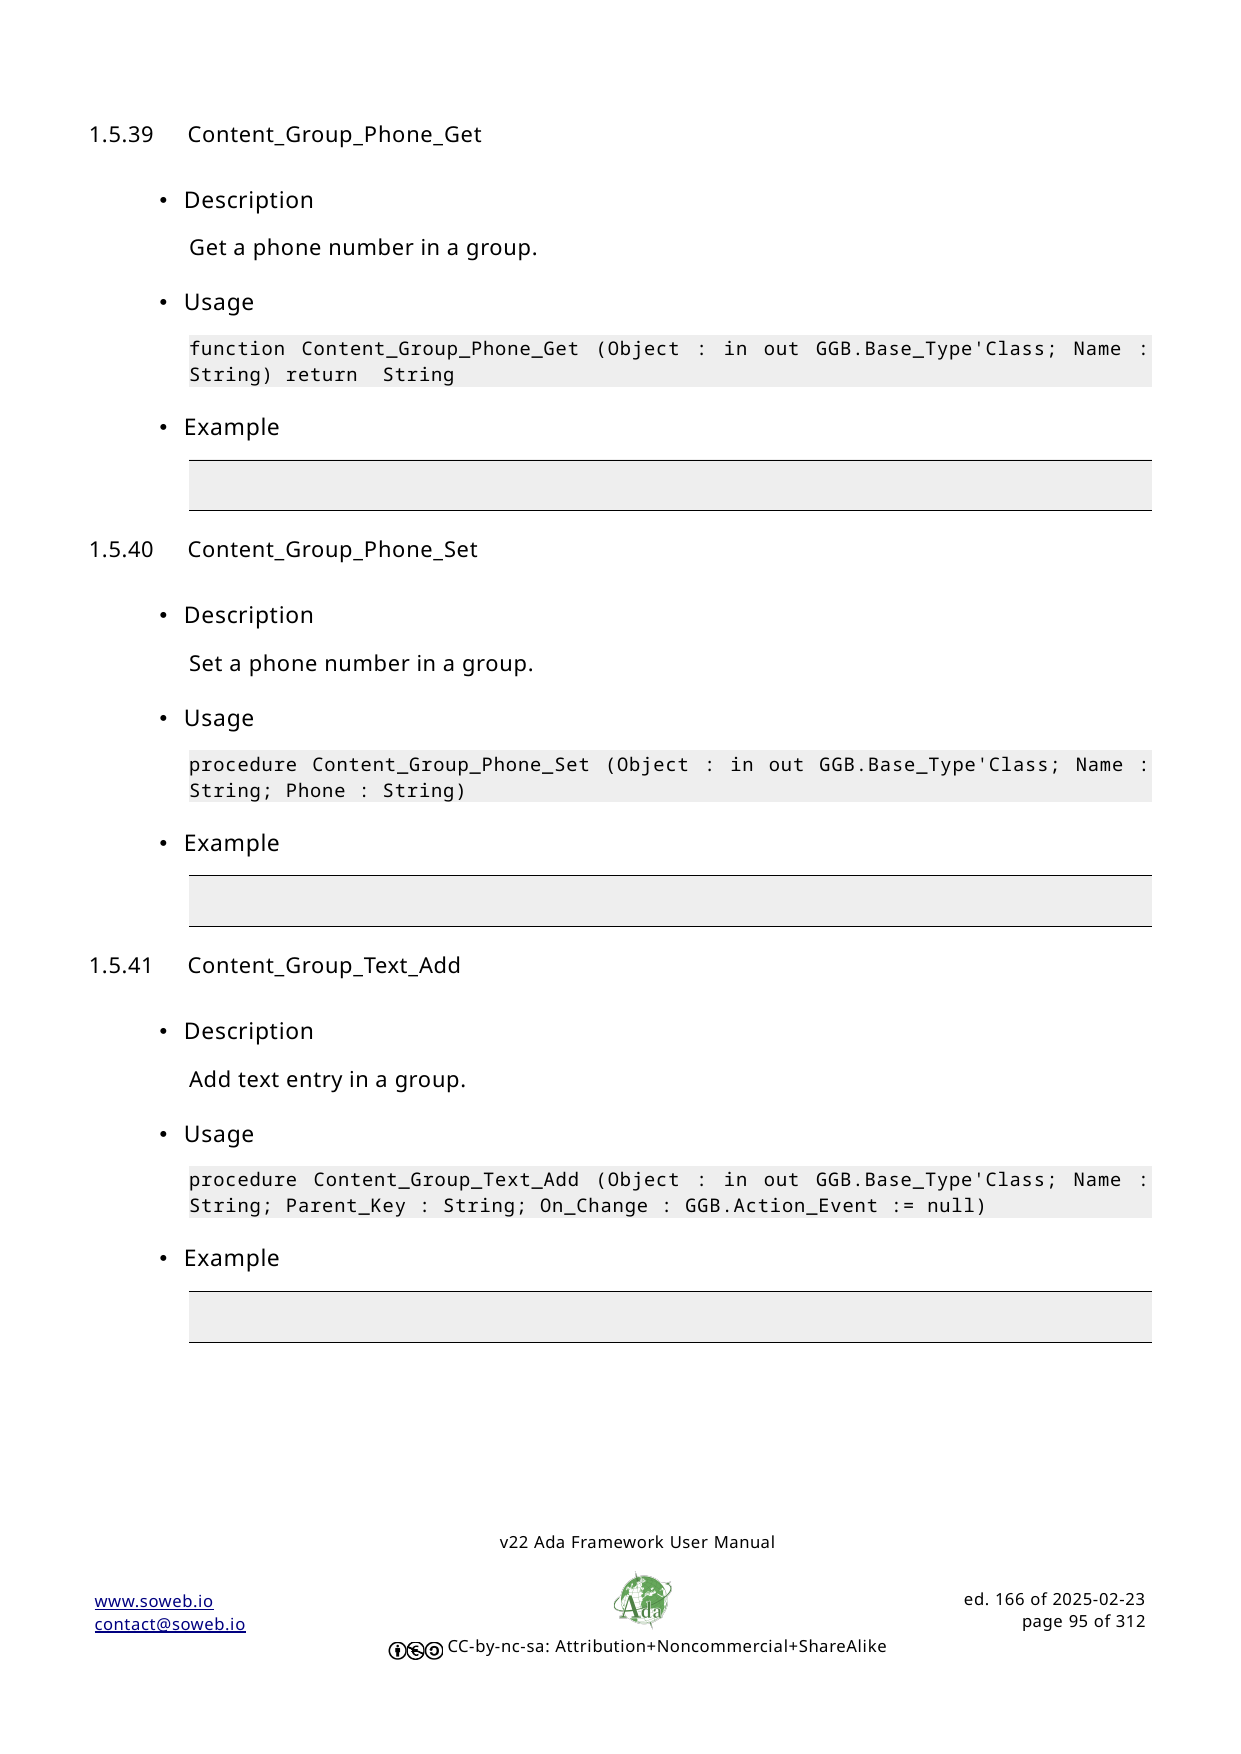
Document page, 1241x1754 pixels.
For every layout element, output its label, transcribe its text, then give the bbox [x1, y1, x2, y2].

text procedure Content_Group_Phone_Set (Object : in out GGB.Base_Type'Class; Name : String; Phone : String) [189, 750, 1152, 802]
subtitle Description [159, 183, 1152, 214]
text procedure Content_Group_Text_Add (Object : in out GGB.Base_Type'Class; Name : String; Parent_Key : String; On_Change : GGB.Action_Event := null) [189, 1166, 1152, 1218]
picture [613, 1571, 672, 1630]
subtitle Usage [159, 701, 1152, 733]
subtitle Description [159, 1014, 1152, 1046]
subtitle Usage [159, 1117, 1152, 1148]
subtitle Example [159, 411, 1152, 442]
text Get a phone number in a group. [189, 232, 1152, 262]
subtitle Content_Group_Phone_Get [88, 118, 1152, 159]
subtitle Description [159, 599, 1152, 630]
subtitle Content_Group_Text_Add [88, 950, 1152, 991]
picture [388, 1642, 443, 1660]
subtitle Content_Group_Phone_Set [88, 534, 1152, 575]
text Add text entry in a group. [189, 1063, 1152, 1093]
subtitle Example [159, 1242, 1152, 1273]
subtitle Example [159, 826, 1152, 857]
subtitle Usage [159, 286, 1152, 317]
text Set a phone number in a group. [189, 648, 1152, 678]
text function Content_Group_Phone_Get (Object : in out GGB.Base_Type'Class; Name : String) return String [189, 335, 1152, 387]
